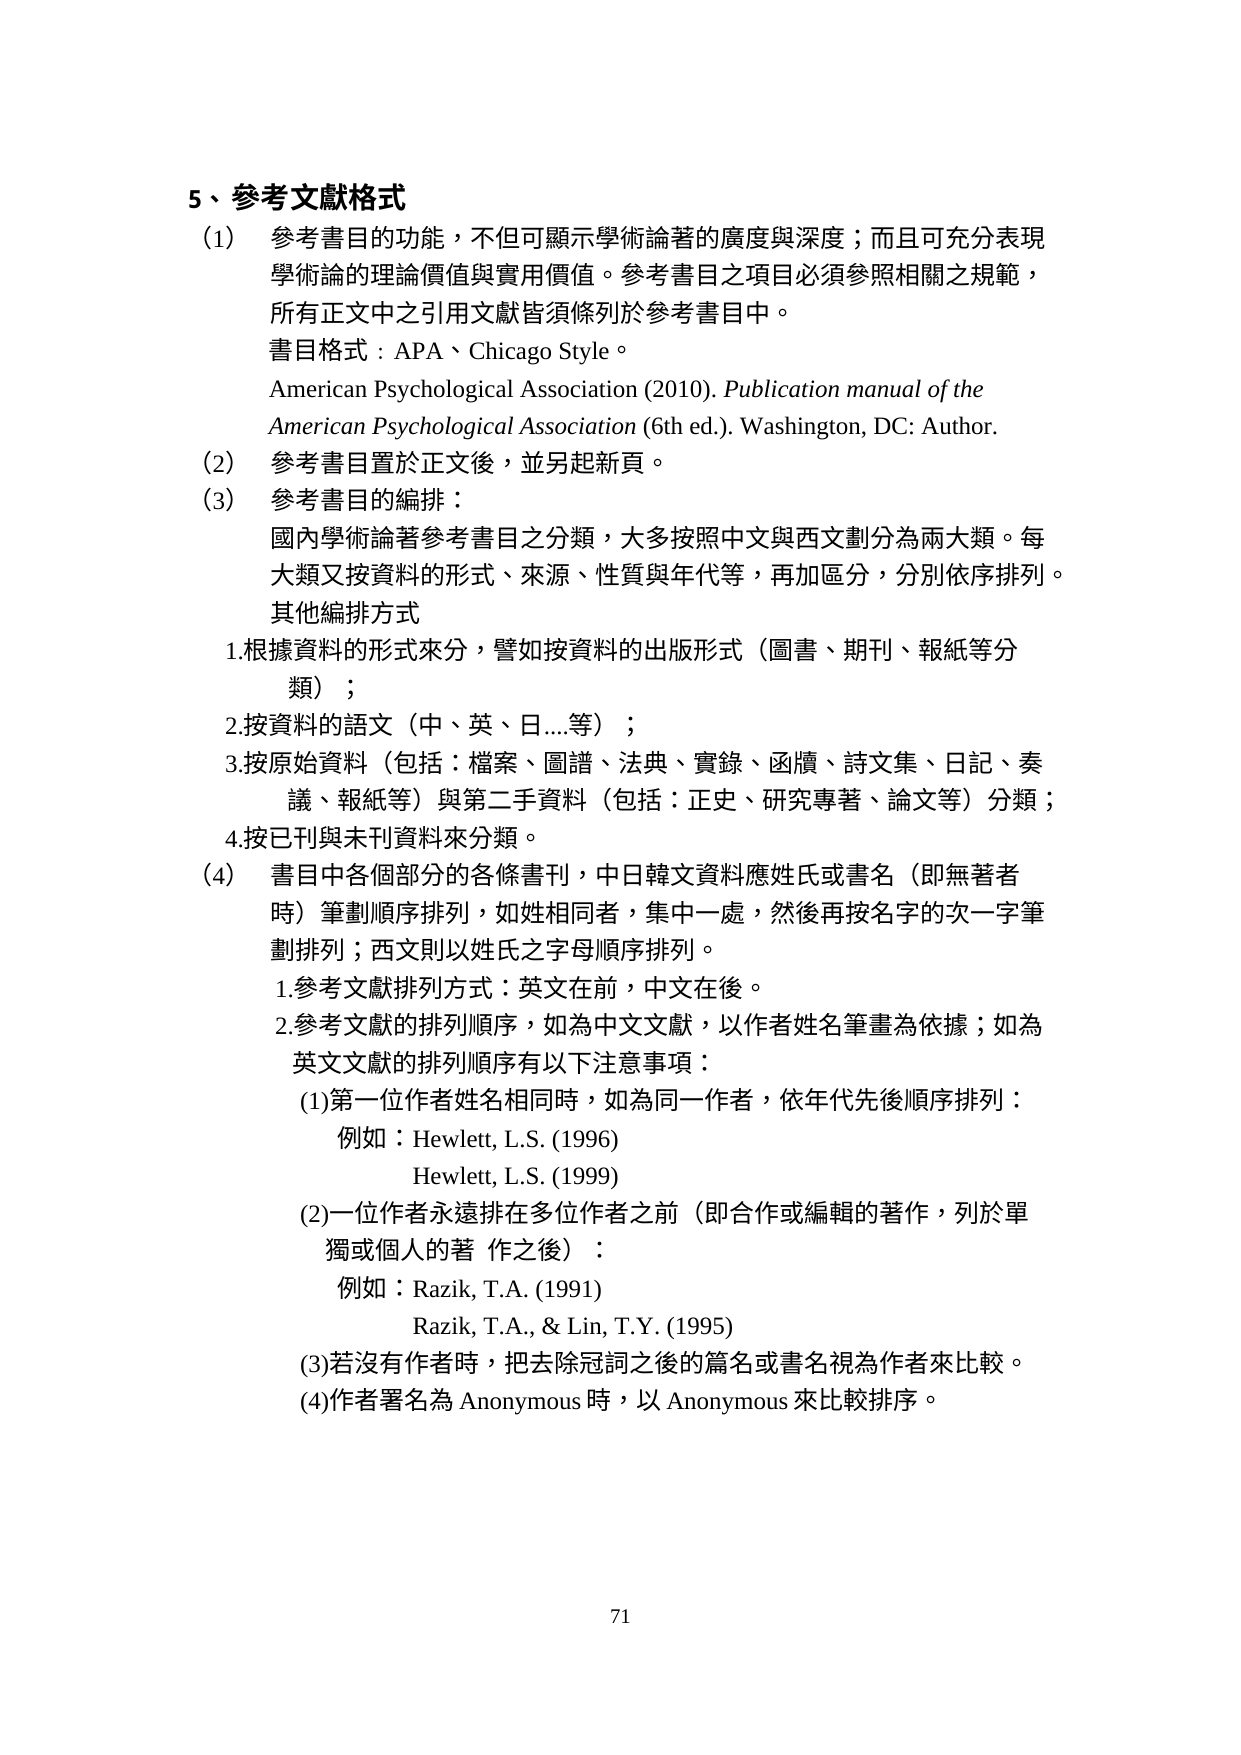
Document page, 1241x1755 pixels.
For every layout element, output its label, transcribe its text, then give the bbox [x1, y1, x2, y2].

text (3)若沒有作者時，把去除冠詞之後的篇名或書名視為作者來比較。 [300, 1342, 1053, 1380]
text (4)作者署名為Anonymous時，以Anonymous來比較排序。 [300, 1380, 1053, 1417]
text 4.按已刊與未刊資料來分類。 [187, 817, 1053, 855]
text (2)一位作者永遠排在多位作者之前（即合作或編輯的著作，列於單獨或個人的著 作之後）： [300, 1192, 1053, 1267]
list 參考書目的功能，不但可顯示學術論著的廣度與深度；而且可充分表現學術論的理論價值與實用價值。參考書目之項目必須參照相關之規範，所有正文中之引用文獻皆須條列於參考書目中。 [187, 217, 1053, 330]
text Razik, T.A., & Lin, T.Y. (1995) [412, 1305, 1053, 1342]
text 2.按資料的語文（中、英、日....等）； [187, 705, 1053, 742]
list 參考書目的編排： [187, 480, 1053, 517]
text American Psychological Association (2010). Publication manual of the American Psychological Association (6th ed.). Washington, DC: Author. [268, 367, 1053, 442]
text Hewlett, L.S. (1999) [412, 1155, 1053, 1192]
text (1)第一位作者姓名相同時，如為同一作者，依年代先後順序排列： [300, 1080, 1053, 1117]
list 參考書目置於正文後，並另起新頁。 [187, 442, 1053, 480]
text 例如：Razik, T.A. (1991) [337, 1267, 1053, 1305]
text 例如：Hewlett, L.S. (1996) [337, 1117, 1053, 1155]
text 1.根據資料的形式來分，譬如按資料的出版形式（圖書、期刊、報紙等分類）； [187, 630, 1053, 705]
text 3.按原始資料（包括：檔案、圖譜、法典、實錄、函牘、詩文集、日記、奏議、報紙等）與第二手資料（包括：正史、研究專著、論文等）分類； [187, 742, 1053, 817]
list 參考文獻格式 [187, 175, 1053, 217]
text 書目格式﹕APA、Chicago Style。 [268, 330, 1053, 367]
text 2.參考文獻的排列順序，如為中文文獻，以作者姓名筆畫為依據；如為英文文獻的排列順序有以下注意事項： [275, 1005, 1053, 1080]
text 1.參考文獻排列方式：英文在前，中文在後。 [275, 967, 1053, 1005]
text 國內學術論著參考書目之分類，大多按照中文與西文劃分為兩大類。每大類又按資料的形式、來源、性質與年代等，再加區分，分別依序排列。其他編排方式 [270, 517, 1053, 630]
list 書目中各個部分的各條書刊，中日韓文資料應姓氏或書名（即無著者時）筆劃順序排列，如姓相同者，集中一處，然後再按名字的次一字筆劃排列；西文則以姓氏之字母順序排列。 [187, 855, 1053, 967]
